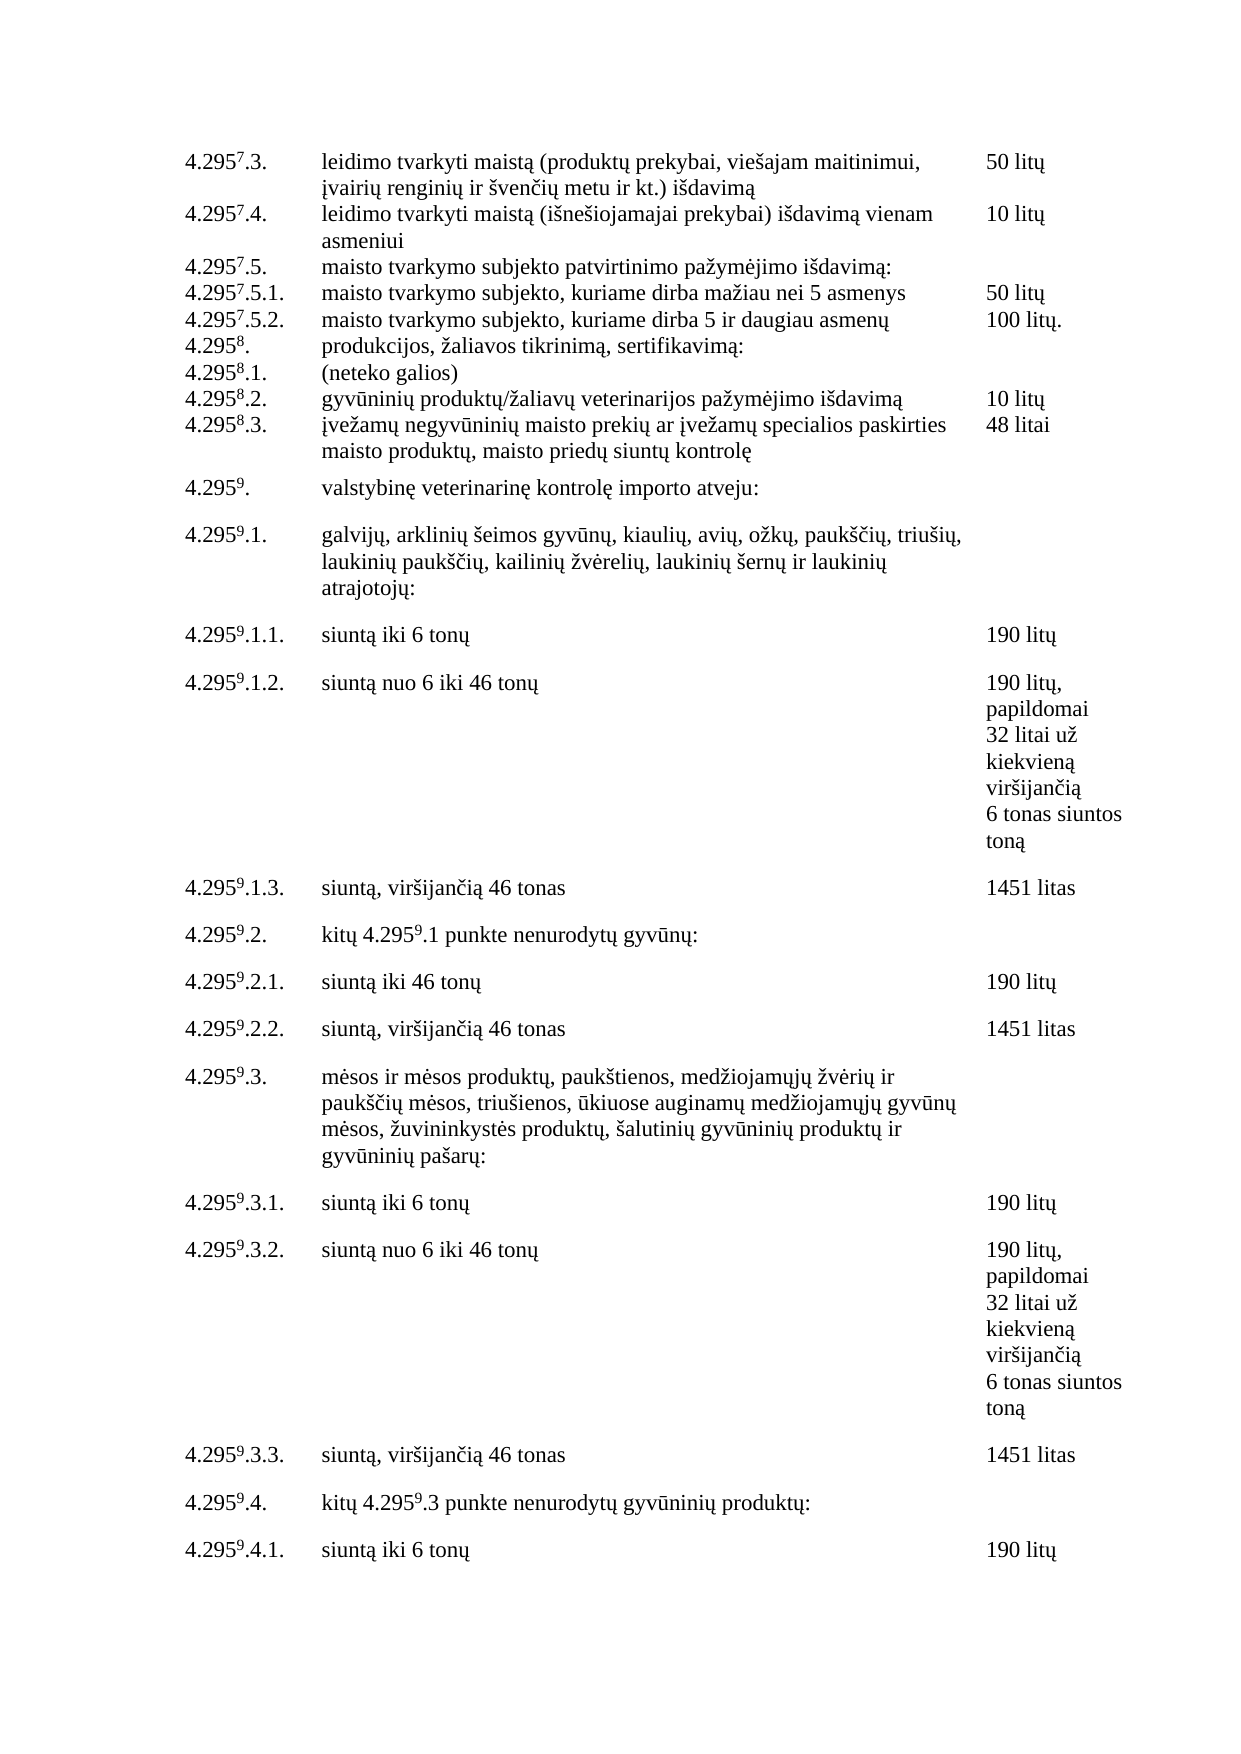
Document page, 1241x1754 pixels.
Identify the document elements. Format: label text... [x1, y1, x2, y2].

table_cell 100 litų. [986, 306, 1148, 332]
table_cell [986, 253, 1148, 279]
table_cell 4.2959.2.1. [174, 958, 321, 1005]
table_cell 4.2958. [174, 332, 321, 358]
table_cell (neteko galios) [321, 359, 986, 385]
table_cell [986, 332, 1148, 358]
table_cell kitų 4.2959.1 punkte nenurodytų gyvūnų: [321, 911, 986, 958]
table_cell [986, 911, 1148, 958]
table_cell [986, 511, 1148, 611]
table_cell 1451 litas [986, 1005, 1148, 1052]
table_cell 4.2959.3.3. [174, 1431, 321, 1478]
table_cell 1451 litas [986, 864, 1148, 911]
table_cell 4.2957.3. [174, 148, 321, 200]
table_cell 4.2959.3.1. [174, 1179, 321, 1226]
table_cell 190 litų [986, 1179, 1148, 1226]
table_cell [986, 464, 1148, 511]
table_cell siuntą iki 6 tonų [321, 1179, 986, 1226]
table_cell 190 litų, papildomai 32 litai už kiekvieną viršijančią 6 tonas siuntos toną [986, 1226, 1148, 1431]
table_cell gyvūninių produktų/žaliavų veterinarijos pažymėjimo išdavimą [321, 385, 986, 411]
table_cell 4.2959.1. [174, 511, 321, 611]
table_cell siuntą, viršijančią 46 tonas [321, 864, 986, 911]
table_cell 4.2958.2. [174, 385, 321, 411]
table_cell produkcijos, žaliavos tikrinimą, sertifikavimą: [321, 332, 986, 358]
table_cell [986, 1052, 1148, 1178]
table_cell 50 litų [986, 148, 1148, 200]
table_cell 50 litų [986, 280, 1148, 306]
table_cell 4.2959.3.2. [174, 1226, 321, 1431]
table_cell įvežamų negyvūninių maisto prekių ar įvežamų specialios paskirties maisto produktų, maisto priedų siuntų kontrolę [321, 411, 986, 464]
table_cell 4.2959.4. [174, 1478, 321, 1525]
table_cell [986, 1478, 1148, 1525]
table_cell siuntą nuo 6 iki 46 tonų [321, 1226, 986, 1431]
table_cell 10 litų [986, 200, 1148, 253]
table_cell 4.2957.5.1. [174, 280, 321, 306]
table_cell 190 litų [986, 958, 1148, 1005]
table_cell [986, 359, 1148, 385]
table_cell galvijų, arklinių šeimos gyvūnų, kiaulių, avių, ožkų, paukščių, triušių, laukinių paukščių, kailinių žvėrelių, laukinių šernų ir laukinių atrajotojų: [321, 511, 986, 611]
table_cell valstybinę veterinarinę kontrolę importo atveju: [321, 464, 986, 511]
table_cell leidimo tvarkyti maistą (išnešiojamajai prekybai) išdavimą vienam asmeniui [321, 200, 986, 253]
table_cell siuntą iki 6 tonų [321, 1525, 986, 1573]
table_cell 190 litų [986, 611, 1148, 658]
table_cell siuntą nuo 6 iki 46 tonų [321, 658, 986, 863]
table_cell 4.2957.5.2. [174, 306, 321, 332]
table_cell maisto tvarkymo subjekto, kuriame dirba 5 ir daugiau asmenų [321, 306, 986, 332]
table_cell 4.2959.1.2. [174, 658, 321, 863]
table_cell 10 litų [986, 385, 1148, 411]
table_cell 4.2959.2. [174, 911, 321, 958]
table_cell 4.2959.4.1. [174, 1525, 321, 1573]
table_cell kitų 4.2959.3 punkte nenurodytų gyvūninių produktų: [321, 1478, 986, 1525]
table_cell maisto tvarkymo subjekto, kuriame dirba mažiau nei 5 asmenys [321, 280, 986, 306]
table_cell 190 litų, papildomai 32 litai už kiekvieną viršijančią 6 tonas siuntos toną [986, 658, 1148, 863]
table_cell siuntą iki 46 tonų [321, 958, 986, 1005]
table_cell leidimo tvarkyti maistą (produktų prekybai, viešajam maitinimui, įvairių renginių ir švenčių metu ir kt.) išdavimą [321, 148, 986, 200]
table_cell 4.2958.3. [174, 411, 321, 464]
table_cell 4.2959.3. [174, 1052, 321, 1178]
table_cell 4.2958.1. [174, 359, 321, 385]
table_cell maisto tvarkymo subjekto patvirtinimo pažymėjimo išdavimą: [321, 253, 986, 279]
table_cell siuntą, viršijančią 46 tonas [321, 1431, 986, 1478]
table_cell siuntą, viršijančią 46 tonas [321, 1005, 986, 1052]
table_cell 4.2959.1.3. [174, 864, 321, 911]
table_cell 4.2959. [174, 464, 321, 511]
table_cell 4.2957.5. [174, 253, 321, 279]
table_cell mėsos ir mėsos produktų, paukštienos, medžiojamųjų žvėrių ir paukščių mėsos, triušienos, ūkiuose auginamų medžiojamųjų gyvūnų mėsos, žuvininkystės produktų, šalutinių gyvūninių produktų ir gyvūninių pašarų: [321, 1052, 986, 1178]
table_cell 4.2959.1.1. [174, 611, 321, 658]
table_cell 190 litų [986, 1525, 1148, 1573]
table_cell 1451 litas [986, 1431, 1148, 1478]
table_cell 4.2959.2.2. [174, 1005, 321, 1052]
table_cell 48 litai [986, 411, 1148, 464]
table_cell siuntą iki 6 tonų [321, 611, 986, 658]
table_cell 4.2957.4. [174, 200, 321, 253]
